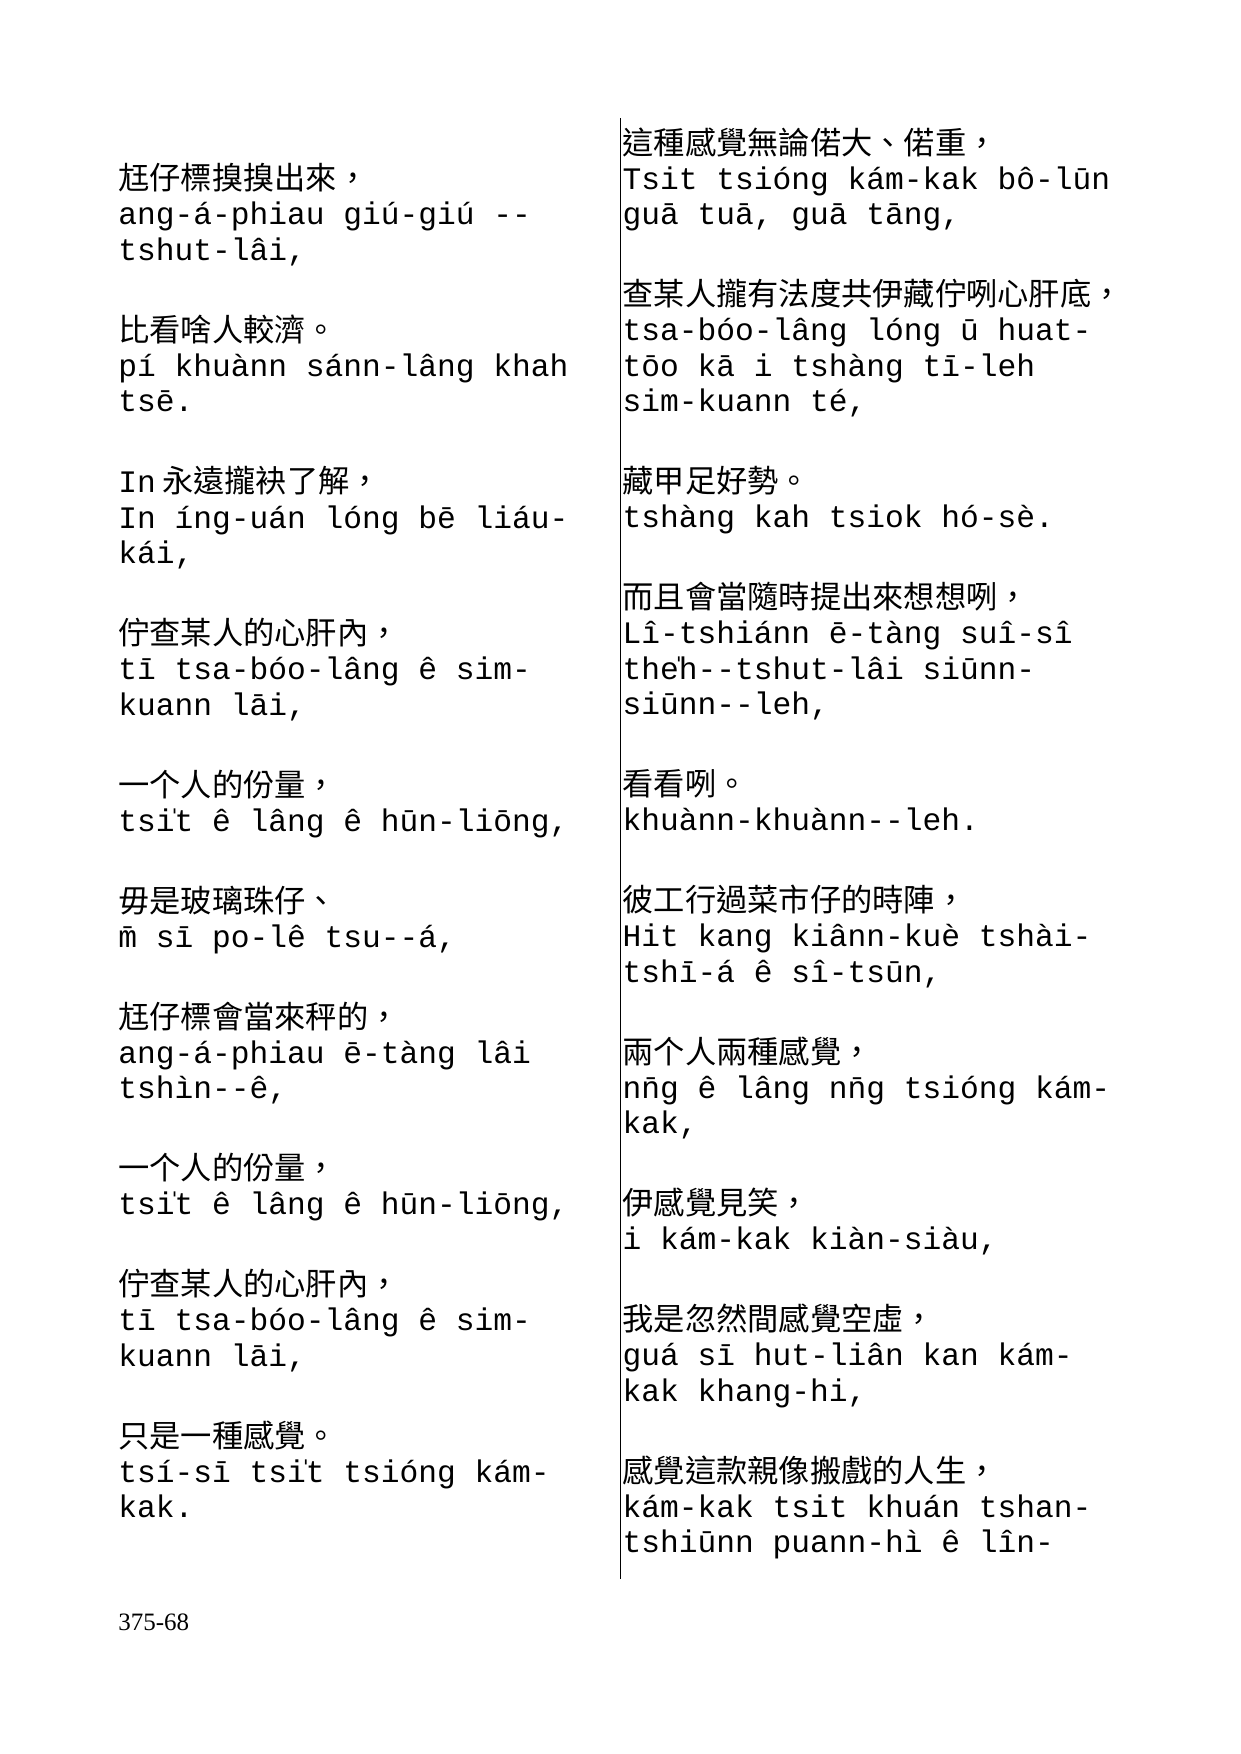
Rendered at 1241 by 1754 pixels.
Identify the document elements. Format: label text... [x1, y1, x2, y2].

text tsí-sī tsi̍t tsióng kám-kak. [118, 1456, 618, 1527]
text Tsit tsióng kám-kak bô-lūn guā tuā, guā tāng, [622, 163, 1122, 234]
text 一个人的份量， [118, 1143, 618, 1188]
text tshàng kah tsiok hó-sè. [622, 502, 1122, 537]
text 看看咧。 [622, 759, 1122, 804]
text i kám-kak kiàn-siàu, [622, 1223, 1122, 1259]
text 兩个人兩種感覺， [622, 1027, 1122, 1072]
text 佇查某人的心肝內， [118, 608, 618, 653]
text pí khuànn sánn-lâng khah tsē. [118, 350, 618, 421]
text 尪仔標搝搝出來， [118, 153, 618, 199]
text tī tsa-bóo-lâng ê sim-kuann lāi, [118, 1304, 618, 1375]
text ang-á-phiau ē-tàng lâi tshìn--ê, [118, 1037, 618, 1108]
text m̄ sī po-lê tsu--á, [118, 921, 618, 956]
text 尪仔標會當來秤的， [118, 992, 618, 1037]
text khuànn-khuànn--leh. [622, 804, 1122, 840]
text kám-kak tsit khuán tshan-tshiūnn puann-hì ê lîn- [622, 1491, 1122, 1562]
text guá sī hut-liân kan kám-kak khang-hi, [622, 1339, 1122, 1410]
text Hit kang kiânn-kuè tshài-tshī-á ê sî-tsūn, [622, 921, 1122, 991]
text 我是忽然間感覺空虛， [622, 1294, 1122, 1339]
text 一个人的份量， [118, 760, 618, 805]
text 而且會當隨時提出來想想咧， [622, 572, 1122, 618]
text 伊感覺見笑， [622, 1178, 1122, 1223]
text 彼工行過菜市仔的時陣， [622, 875, 1122, 921]
text Lî-tshiánn ē-tàng suî-sî the̍h--tshut-lâi siūnn-siūnn--leh, [622, 618, 1122, 724]
text In永遠攏袂了解， [118, 456, 618, 502]
text 這種感覺無論偌大、偌重， [622, 118, 1122, 163]
text tī tsa-bóo-lâng ê sim-kuann lāi, [118, 653, 618, 724]
text 佇查某人的心肝內， [118, 1259, 618, 1304]
text 只是一種感覺。 [118, 1411, 618, 1456]
text 毋是玻璃珠仔、 [118, 876, 618, 921]
text ang-á-phiau giú-giú --tshut-lâi, [118, 199, 618, 269]
text 感覺這款親像搬戲的人生， [622, 1446, 1122, 1491]
text nn̄g ê lâng nn̄g tsióng kám-kak, [622, 1072, 1122, 1143]
text In íng-uán lóng bē liáu-kái, [118, 502, 618, 573]
text tsi̍t ê lâng ê hūn-liōng, [118, 805, 618, 840]
text 比看啥人較濟。 [118, 305, 618, 350]
text tsi̍t ê lâng ê hūn-liōng, [118, 1188, 618, 1224]
text tsa-bóo-lâng lóng ū huat-tōo kā i tshàng tī-leh sim-kuann té, [622, 315, 1122, 421]
text 藏甲足好勢。 [622, 456, 1122, 502]
text 查某人攏有法度共伊藏佇咧心肝底， [622, 269, 1122, 315]
